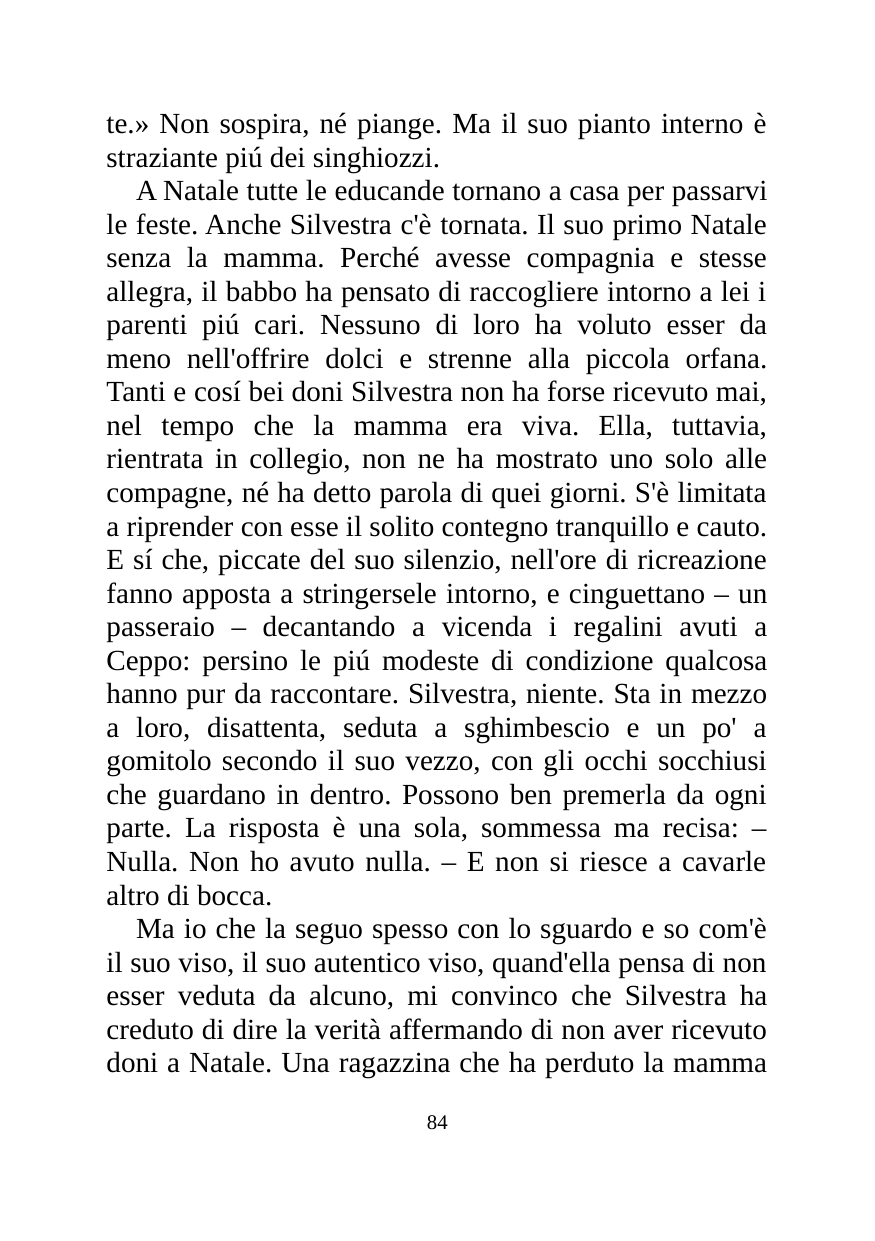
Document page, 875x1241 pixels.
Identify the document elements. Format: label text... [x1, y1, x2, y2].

text te.» Non sospira, né piange. Ma il suo pianto interno è straziante piú dei singhiozzi. [106, 106, 768, 173]
text Ma io che la seguo spesso con lo sguardo e so com'è il suo viso, il suo autentico viso, quand'ella pensa di non esser veduta da alcuno, mi convinco che Silvestra ha creduto di dire la verità affermando di non aver ricevuto doni a Natale. Una ragazzina che ha perduto la mamma [106, 911, 768, 1079]
text A Natale tutte le educande tornano a casa per passarvi le feste. Anche Silvestra c'è tornata. Il suo primo Natale senza la mamma. Perché avesse compagnia e stesse allegra, il babbo ha pensato di raccogliere intorno a lei i parenti piú cari. Nessuno di loro ha voluto esser da meno nell'offrire dolci e strenne alla piccola orfana. Tanti e cosí bei doni Silvestra non ha forse ricevuto mai, nel tempo che la mamma era viva. Ella, tuttavia, rientrata in collegio, non ne ha mostrato uno solo alle compagne, né ha detto parola di quei giorni. S'è limitata a riprender con esse il solito contegno tranquillo e cauto. E sí che, piccate del suo silenzio, nell'ore di ricreazione fanno apposta a stringersele intorno, e cinguettano – un passeraio – decantando a vicenda i regalini avuti a Ceppo: persino le piú modeste di condizione qualcosa hanno pur da raccontare. Silvestra, niente. Sta in mezzo a loro, disattenta, seduta a sghimbescio e un po' a gomitolo secondo il suo vezzo, con gli occhi socchiusi che guardano in dentro. Possono ben premerla da ogni parte. La risposta è una sola, sommessa ma recisa: – Nulla. Non ho avuto nulla. – E non si riesce a cavarle altro di bocca. [106, 173, 768, 911]
